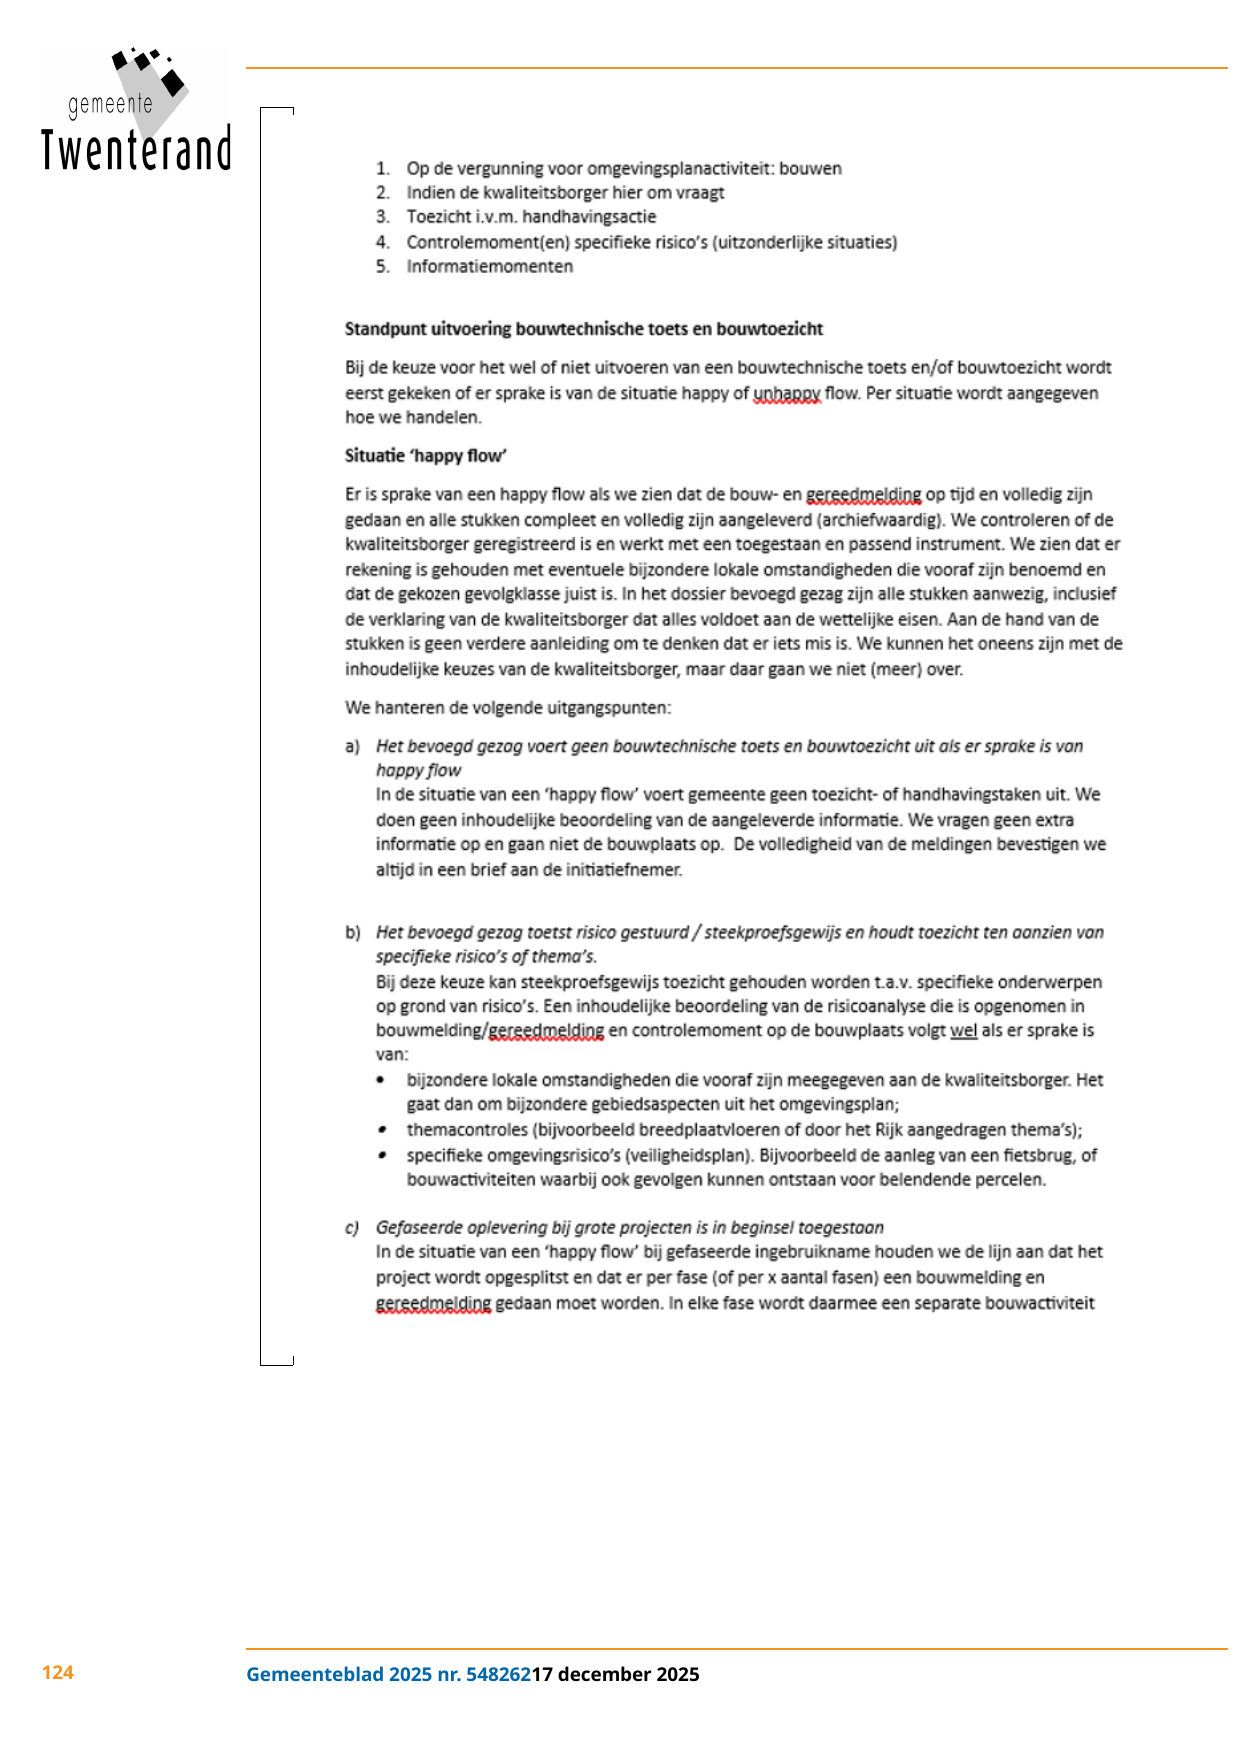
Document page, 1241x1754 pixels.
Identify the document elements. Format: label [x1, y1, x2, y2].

picture [41, 47, 231, 172]
picture [268, 115, 1173, 1356]
